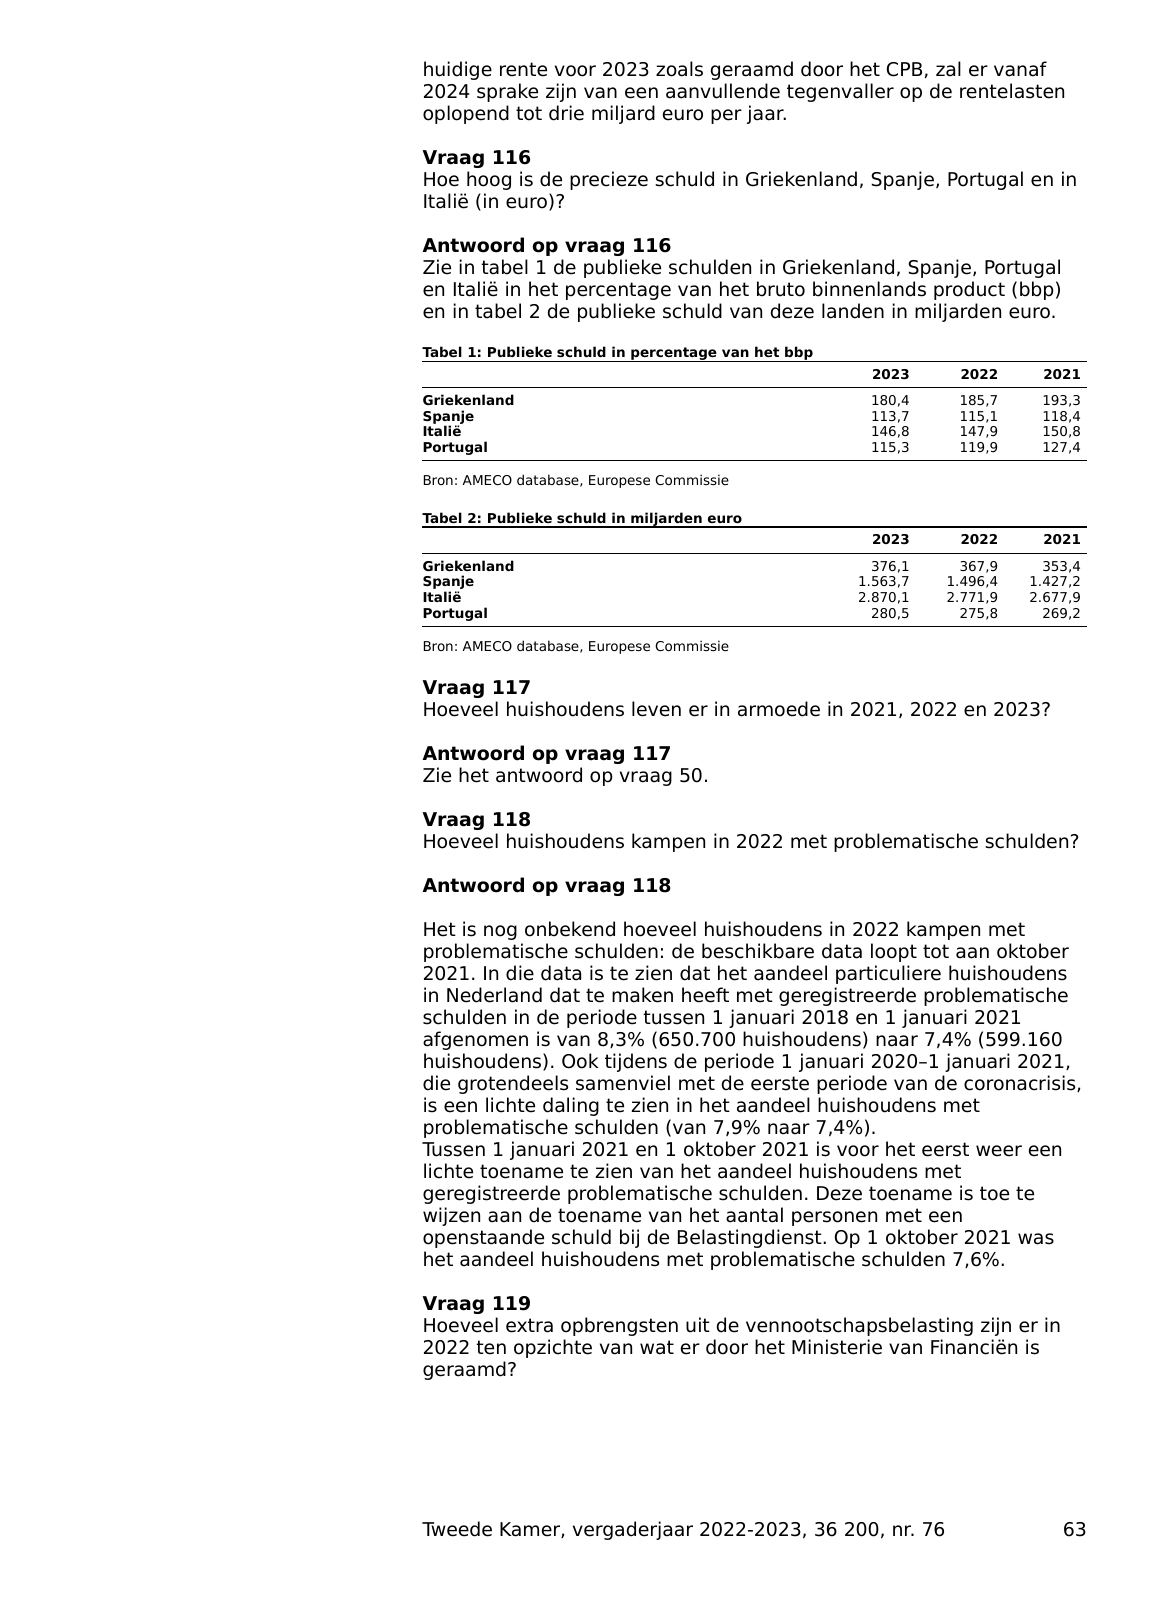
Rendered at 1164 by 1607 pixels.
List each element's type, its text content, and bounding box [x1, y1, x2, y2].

subtitle Vraag 117 [422, 677, 1087, 699]
subtitle Antwoord op vraag 116 [422, 235, 1087, 257]
subtitle Antwoord op vraag 118 [422, 875, 1087, 897]
text Hoeveel huishoudens leven er in armoede in 2021, 2022 en 2023? [422, 699, 1087, 721]
text Zie in tabel 1 de publieke schulden in Griekenland, Spanje, Portugal en Italië in het percentage van het bruto binnenlands product (bbp) en in tabel 2 de publieke schuld van deze landen in miljarden euro. [422, 257, 1087, 323]
table_cell 2023 [827, 362, 915, 387]
table_cell 2.677,9 [1004, 590, 1087, 606]
table_cell 146,8 [827, 424, 915, 440]
table_cell 115,3 [827, 440, 915, 460]
text Hoeveel huishoudens kampen in 2022 met problematische schulden? [422, 831, 1087, 853]
table_cell 2.870,1 [827, 590, 915, 606]
table_header Tabel 2: Publieke schuld in miljarden euro [422, 511, 1087, 526]
subtitle Antwoord op vraag 117 [422, 743, 1087, 765]
table_cell 275,8 [915, 606, 1004, 626]
table_cell Bron: AMECO database, Europese Commissie [422, 461, 1087, 489]
table_cell Spanje [422, 409, 827, 424]
table_cell 127,4 [1004, 440, 1087, 460]
subtitle Vraag 118 [422, 809, 1087, 831]
table_cell 119,9 [915, 440, 1004, 460]
table_cell 118,4 [1004, 409, 1087, 424]
table_header Tabel 1: Publieke schuld in percentage van het bbp [422, 345, 1087, 361]
table_cell 1.563,7 [827, 574, 915, 590]
table_cell 185,7 [915, 388, 1004, 408]
table_cell Portugal [422, 606, 827, 626]
table_cell Italië [422, 590, 827, 606]
text Hoeveel extra opbrengsten uit de vennootschapsbelasting zijn er in 2022 ten opzichte van wat er door het Ministerie van Financiën is geraamd? [422, 1315, 1087, 1381]
table_cell Griekenland [422, 388, 827, 408]
table_cell [422, 528, 827, 553]
table_cell 115,1 [915, 409, 1004, 424]
table_cell Griekenland [422, 554, 827, 574]
table_cell 269,2 [1004, 606, 1087, 626]
table_cell 180,4 [827, 388, 915, 408]
table_cell Spanje [422, 574, 827, 590]
table_cell 1.496,4 [915, 574, 1004, 590]
text Hoe hoog is de precieze schuld in Griekenland, Spanje, Portugal en in Italië (in euro)? [422, 169, 1087, 213]
table_cell 147,9 [915, 424, 1004, 440]
table_cell Italië [422, 424, 827, 440]
table_cell 2022 [915, 362, 1004, 387]
table_cell 367,9 [915, 554, 1004, 574]
table_cell 2021 [1004, 528, 1087, 553]
table_cell 1.427,2 [1004, 574, 1087, 590]
table_cell 353,4 [1004, 554, 1087, 574]
table_cell [422, 362, 827, 387]
table_cell Bron: AMECO database, Europese Commissie [422, 627, 1087, 654]
table_cell 2023 [827, 528, 915, 553]
table_cell Portugal [422, 440, 827, 460]
text Tussen 1 januari 2021 en 1 oktober 2021 is voor het eerst weer een lichte toename te zien van het aandeel huishoudens met geregistreerde problematische schulden. Deze toename is toe te wijzen aan de toename van het aantal personen met een openstaande schuld bij de Belastingdienst. Op 1 oktober 2021 was het aandeel huishoudens met problematische schulden 7,6%. [422, 1139, 1087, 1271]
table_cell 150,8 [1004, 424, 1087, 440]
table_cell 193,3 [1004, 388, 1087, 408]
table_cell 2021 [1004, 362, 1087, 387]
text Zie het antwoord op vraag 50. [422, 765, 1087, 787]
subtitle Vraag 116 [422, 147, 1087, 169]
table_cell 113,7 [827, 409, 915, 424]
table_cell 2.771,9 [915, 590, 1004, 606]
table_cell 2022 [915, 528, 1004, 553]
text Het is nog onbekend hoeveel huishoudens in 2022 kampen met problematische schulden: de beschikbare data loopt tot aan oktober 2021. In die data is te zien dat het aandeel particuliere huishoudens in Nederland dat te maken heeft met geregistreerde problematische schulden in de periode tussen 1 januari 2018 en 1 januari 2021 afgenomen is van 8,3% (650.700 huishoudens) naar 7,4% (599.160 huishoudens). Ook tijdens de periode 1 januari 2020–1 januari 2021, die grotendeels samenviel met de eerste periode van de coronacrisis, is een lichte daling te zien in het aandeel huishoudens met problematische schulden (van 7,9% naar 7,4%). [422, 919, 1087, 1139]
subtitle Vraag 119 [422, 1293, 1087, 1315]
table_cell 376,1 [827, 554, 915, 574]
text huidige rente voor 2023 zoals geraamd door het CPB, zal er vanaf 2024 sprake zijn van een aanvullende tegenvaller op de rentelasten oplopend tot drie miljard euro per jaar. [422, 59, 1087, 125]
table_cell 280,5 [827, 606, 915, 626]
